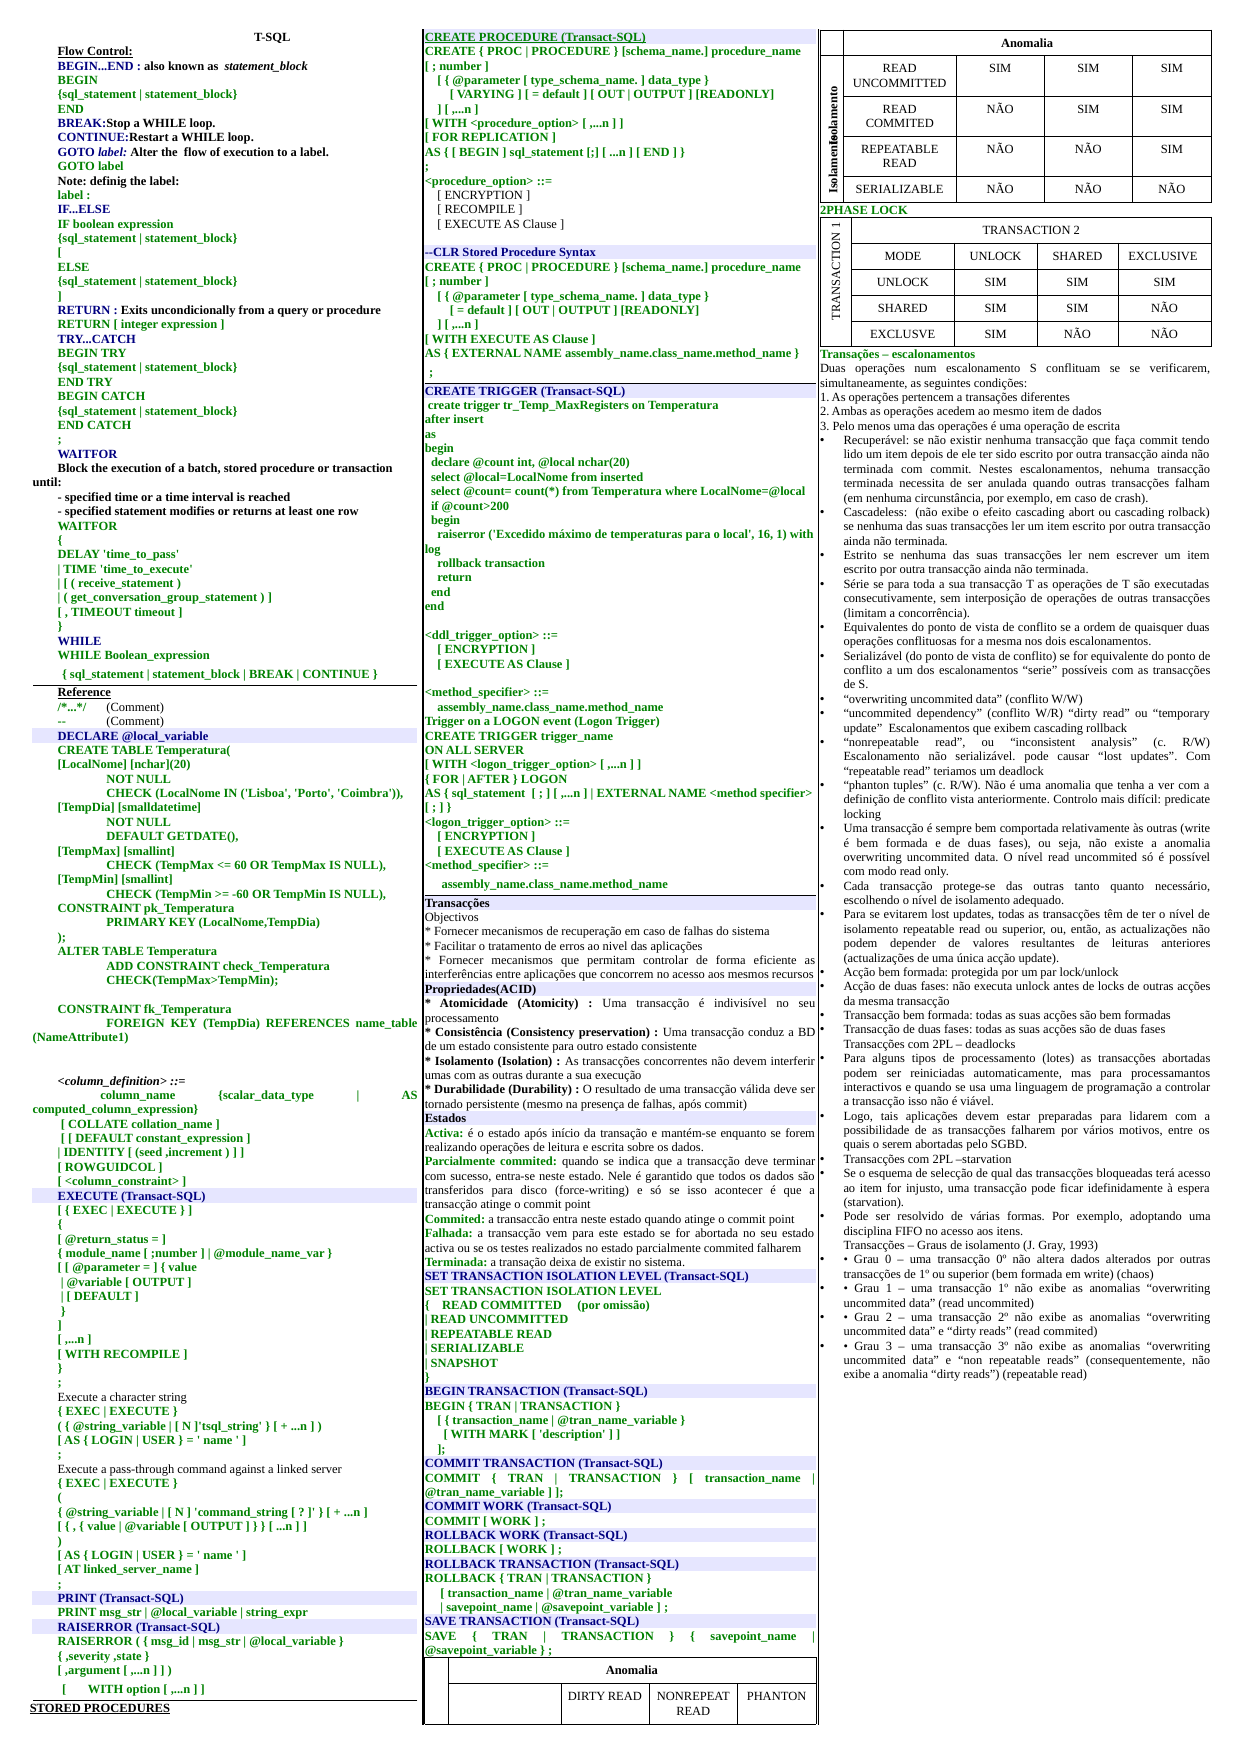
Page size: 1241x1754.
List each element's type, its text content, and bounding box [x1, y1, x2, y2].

text [ WITH option [ ,...n ] ] [32, 1677, 417, 1700]
text -- (Comment) [32, 714, 417, 728]
text ; [32, 1447, 417, 1461]
list Recuperável: se não existir nenhuma transacção que faça commit tendo lido um item depois de ele ter sido escrito por outra transacção ainda não terminada com commit. Nestes escalonamentos, nehuma transacção terminada necessita de ser anulada quando outras transacções falham (em nenhuma circunstância, por exemplo, em caso de crash). [820, 433, 1211, 505]
text { READ COMMITTED (por omissão) [424, 1298, 816, 1312]
list Logo, tais aplicações devem estar preparadas para lidarem com a possibilidade de as transacções falharem por vários motivos, entre os quais o serem abortadas pelo SGBD. [820, 1108, 1211, 1152]
text COMMIT TRANSACTION (Transact-SQL) [424, 1456, 816, 1470]
text assembly_name.class_name.method_name [424, 872, 816, 895]
table_cell SIM [955, 296, 1037, 321]
text COMMIT [ WORK ] ; [424, 1513, 816, 1528]
text CONTINUE:Restart a WHILE loop. [32, 130, 417, 144]
table_header Isolamento [821, 56, 843, 202]
text <procedure_option> ::= [424, 173, 816, 188]
text CHECK (TempMin >= -60 OR TempMin IS NULL), [32, 886, 417, 901]
text Note: definig the label: [32, 173, 417, 188]
text | [ ( receive_statement ) [32, 576, 417, 590]
text PRIMARY KEY (LocalNome,TempDia) [32, 915, 417, 929]
text [ COLLATE collation_name ] [32, 1116, 417, 1131]
text [ AT linked_server_name ] [32, 1562, 417, 1576]
text | IDENTITY [ (seed ,increment ) ] ] [32, 1145, 417, 1159]
text {sql_statement | statement_block} [32, 87, 417, 101]
text IF...ELSE [32, 202, 417, 216]
list “uncommited dependency” (conflito W/R) “dirty read” ou “temporary update” Escalonamentos que exibem cascading rollback [820, 706, 1211, 735]
text [LocalNome] [nchar](20) [32, 757, 417, 771]
text Terminada: a transação deixa de existir no sistema. [424, 1255, 816, 1269]
list Para se evitarem lost updates, todas as transacções têm de ter o nível de isolamento repeatable read ou superior, ou, então, as actualizações não podem depender de valores resultantes de leituras anteriores (actualizações de uma única acção update). [820, 907, 1211, 965]
text Transações – escalonamentos [820, 347, 1211, 361]
table_header Anomalia [844, 31, 1211, 55]
text [TempMax] [smallint] [32, 843, 417, 858]
text ROLLBACK { TRAN | TRANSACTION } [424, 1571, 816, 1585]
text } [424, 1370, 816, 1384]
table_cell DIRTY READ [562, 1684, 649, 1723]
text 2PHASE LOCK [820, 203, 1211, 217]
text ] [32, 1318, 417, 1332]
text | READ UNCOMMITTED [424, 1312, 816, 1327]
text [ RECOMPILE ] [424, 202, 816, 216]
text WHILE [32, 633, 417, 648]
text end [424, 584, 816, 599]
text [ AS { LOGIN | USER } = ' name ' ] [32, 1548, 417, 1562]
text 3. Pelo menos uma das operações é uma operação de escrita [820, 418, 1211, 433]
text Parcialmente commited: quando se indica que a transacção deve terminar com sucesso, entra-se neste estado. Nele é garantido que todos os dados são transferidos para disco (force-writing) e só se isso acontecer é que a transacção atinge o commit point [424, 1154, 816, 1212]
text 2. Ambas as operações acedem ao mesmo item de dados [820, 404, 1211, 418]
text CREATE TRIGGER (Transact-SQL) [424, 383, 816, 398]
text ; [32, 432, 417, 446]
table_header [425, 1658, 448, 1723]
list • Grau 0 – uma transacção 0º não altera dados alterados por outras transacções de 1º ou superior (bem formada em write) (chaos) [820, 1252, 1211, 1281]
text ] [32, 288, 417, 303]
table_cell NÃO [957, 137, 1044, 176]
text if @count>200 [424, 498, 816, 513]
text RETURN : Exits uncondicionally from a query or procedure [32, 303, 417, 317]
text BEGIN CATCH [32, 389, 417, 403]
text as [424, 426, 816, 441]
table_cell NÃO [1038, 322, 1118, 346]
table_cell REPEATABLE READ [844, 137, 956, 176]
text CREATE PROCEDURE (Transact-SQL) [424, 29, 816, 44]
table_cell NÃO [1045, 137, 1132, 176]
text ON ALL SERVER [424, 743, 816, 757]
text {sql_statement | statement_block} [32, 360, 417, 374]
table_cell SERIALIZABLE [844, 177, 956, 202]
text COMMIT { TRAN | TRANSACTION } [ transaction_name | @tran_name_variable ] ]; [424, 1470, 816, 1499]
list • Grau 1 – uma transacção 1º não exibe as anomalias “overwriting uncommited data” (read uncommited) [820, 1281, 1211, 1310]
text { ,severity ,state } [32, 1648, 417, 1663]
text PRINT (Transact-SQL) [32, 1591, 417, 1605]
text Activa: é o estado após início da transação e mantém-se enquanto se forem realizando operações de leitura e escrita sobre os dados. [424, 1125, 816, 1154]
text [TempDia] [smalldatetime] [32, 800, 417, 814]
text NOT NULL [32, 771, 417, 786]
list Estrito se nenhuma das suas transacções ler nem escrever um item escrito por outra transacção ainda não terminada. [820, 548, 1211, 577]
table_cell SIM [1133, 97, 1211, 136]
text Duas operações num escalonamento S conflituam se se verificarem, simultaneamente, as seguintes condições: [820, 361, 1211, 390]
text PRINT msg_str | @local_variable | string_expr [32, 1605, 417, 1619]
text ) [32, 1533, 417, 1548]
text - specified time or a time interval is reached [32, 489, 417, 504]
text { EXEC | EXECUTE } [32, 1404, 417, 1418]
list Serializável (do ponto de vista de conflito) se for equivalente do ponto de conflito a um dos escalonamentos “serie” possíveis com as transacções de S. [820, 648, 1211, 692]
text [ EXECUTE AS Clause ] [424, 216, 816, 231]
text FOREIGN KEY (TempDia) REFERENCES name_table (NameAttribute1) [32, 1016, 417, 1044]
text column_name {scalar_data_type | AS computed_column_expression} [32, 1088, 417, 1116]
text END [32, 101, 417, 116]
text ROLLBACK WORK (Transact-SQL) [424, 1528, 816, 1542]
text [ ENCRYPTION ] [424, 829, 816, 843]
text ] [ ,...n ] [424, 317, 816, 331]
list Transacções – Graus de isolamento (J. Gray, 1993) [820, 1238, 1211, 1252]
text CHECK (LocalNome IN ('Lisboa', 'Porto', 'Coimbra')), [32, 786, 417, 800]
text CONSTRAINT pk_Temperatura [32, 901, 417, 915]
text [ ,argument [ ,...n ] ] ) [32, 1663, 417, 1677]
text ; [424, 360, 816, 383]
text BREAK:Stop a WHILE loop. [32, 116, 417, 130]
table_cell NÃO [957, 97, 1044, 136]
table_cell EXCLUSIVE [1119, 244, 1211, 269]
list “nonrepeatable read”, ou “inconsistent analysis” (c. R/W) Escalonamento não serializável. pode causar “lost updates”. Com “repeatable read” teriamos um deadlock [820, 735, 1211, 778]
text NOT NULL [32, 814, 417, 829]
text Trigger on a LOGON event (Logon Trigger) [424, 714, 816, 728]
text T-SQL [32, 29, 417, 44]
text Objectivos [424, 910, 816, 924]
text ADD CONSTRAINT check_Temperatura CHECK(TempMax>TempMin); [32, 958, 417, 987]
text rollback transaction [424, 556, 816, 570]
table_header Anomalia [449, 1658, 816, 1683]
table_cell SIM [1038, 270, 1118, 294]
list “phanton tuples” (c. R/W). Não é uma anomalia que tenha a ver com a definição de conflito vista anteriormente. Controlo mais difícil: predicate locking [820, 778, 1211, 821]
table_cell SIM [1133, 137, 1211, 176]
text DELAY 'time_to_pass' [32, 547, 417, 561]
text [ , TIMEOUT timeout ] [32, 604, 417, 619]
text ); [32, 929, 417, 944]
text WAITFOR [32, 446, 417, 461]
text RAISERROR ( { msg_id | msg_str | @local_variable } [32, 1634, 417, 1648]
text | savepoint_name | @savepoint_variable ] ; [424, 1600, 816, 1614]
text AS { [ BEGIN ] sql_statement [;] [ ...n ] [ END ] } [424, 144, 816, 159]
text { EXEC | EXECUTE } [32, 1476, 417, 1490]
list Cada transacção protege-se das outras tanto quanto necessário, escolhendo o nível de isolamento adequado. [820, 878, 1211, 907]
table_cell NÃO [957, 177, 1044, 202]
text [ ENCRYPTION ] [424, 642, 816, 656]
list Para alguns tipos de processamento (lotes) as transacções abortadas podem ser reiniciadas automaticamente, mas para processamantos interactivos e quando se usa uma linguagem de programação a controlar a transacção isso não é viável. [820, 1051, 1211, 1108]
text RAISERROR (Transact-SQL) [32, 1619, 417, 1634]
text ELSE [32, 259, 417, 274]
text Reference [32, 685, 417, 699]
text [ AS { LOGIN | USER } = ' name ' ] [32, 1433, 417, 1447]
text <method_specifier> ::= [424, 685, 816, 699]
text ROLLBACK [ WORK ] ; [424, 1542, 816, 1557]
list Transacção bem formada: todas as suas acções são bem formadas [820, 1008, 1211, 1022]
text [ EXECUTE AS Clause ] [424, 843, 816, 858]
text WAITFOR [32, 518, 417, 533]
text assembly_name.class_name.method_name [424, 699, 816, 714]
text - specified statement modifies or returns at least one row [32, 504, 417, 518]
text CONSTRAINT fk_Temperatura [32, 1001, 417, 1016]
text [ transaction_name | @tran_name_variable [424, 1585, 816, 1600]
text after insert [424, 412, 816, 426]
text * Fornecer mecanismos de recuperação em caso de falhas do sistema [424, 924, 816, 938]
text [ EXECUTE AS Clause ] [424, 656, 816, 671]
list • Grau 3 – uma transacção 3º não exibe as anomalias “overwriting uncommited data” e “non repeatable reads” (consequentemente, não exibe a anomalia “dirty reads”) (repeatable read) [820, 1338, 1211, 1382]
text begin [424, 441, 816, 455]
text CREATE { PROC | PROCEDURE } [schema_name.] procedure_name [ ; number ] [424, 259, 816, 288]
table_cell NÃO [1119, 322, 1211, 346]
text [ { EXEC | EXECUTE } ] [32, 1203, 417, 1217]
text [ [32, 245, 417, 259]
text ALTER TABLE Temperatura [32, 944, 417, 958]
table_cell MODE [852, 244, 954, 269]
list Uma transacção é sempre bem comportada relativamente às outras (write é bem formada e de duas fases), ou seja, não existe a anomalia overwriting uncommited data. O nível read uncommited só é possível com modo read only. [820, 821, 1211, 878]
text EXECUTE (Transact-SQL) [32, 1188, 417, 1203]
table_cell SHARED [852, 296, 954, 321]
list Série se para toda a sua transacção T as operações de T são executadas consecutivamente, sem interposição de operações de outras transacções (limitam a concorrência). [820, 577, 1211, 620]
table_cell PHANTON [738, 1684, 816, 1723]
text [ WITH RECOMPILE ] [32, 1346, 417, 1361]
text AS { sql_statement [ ; ] [ ,...n ] | EXTERNAL NAME <method specifier> [ ; ] } [424, 786, 816, 814]
text <method_specifier> ::= [424, 858, 816, 872]
list • Grau 2 – uma transacção 2º não exibe as anomalias “overwriting uncommited data” e “dirty reads” (read commited) [820, 1310, 1211, 1338]
text Execute a character string [32, 1389, 417, 1404]
text COMMIT WORK (Transact-SQL) [424, 1499, 816, 1513]
text [ [ @parameter = ] { value [32, 1260, 417, 1274]
text | ( get_conversation_group_statement ) ] [32, 590, 417, 604]
text [ WITH MARK [ 'description' ] ] [424, 1427, 816, 1442]
text select @count= count(*) from Temperatura where LocalNome=@local [424, 484, 816, 498]
list “overwriting uncommited data” (conflito W/W) [820, 692, 1211, 706]
text * Durabilidade (Durability) : O resultado de uma transacção válida deve ser tornado persistente (mesmo na presença de falhas, após commit) [424, 1082, 816, 1111]
text ( { @string_variable | [ N ]'tsql_string' } [ + ...n ] ) [32, 1418, 417, 1433]
text Estados [424, 1111, 816, 1125]
text WHILE Boolean_expression [32, 648, 417, 662]
text RETURN [ integer expression ] [32, 317, 417, 331]
text [ WITH <logon_trigger_option> [ ,...n ] ] [424, 757, 816, 771]
text SET TRANSACTION ISOLATION LEVEL (Transact-SQL) [424, 1269, 816, 1283]
list Transacções com 2PL –starvation [820, 1152, 1211, 1166]
table_cell SIM [1045, 97, 1132, 136]
text { [32, 1217, 417, 1231]
table_header TRANSACTION 1 [821, 218, 851, 346]
text [ = default ] [ OUT | OUTPUT ] [READONLY] [424, 303, 816, 317]
text | SNAPSHOT [424, 1355, 816, 1370]
text | SERIALIZABLE [424, 1341, 816, 1355]
list Pode ser resolvido de várias formas. Por exemplo, adoptando uma disciplina FIFO no acesso aos itens. [820, 1209, 1211, 1238]
text ; [32, 1576, 417, 1591]
text Block the execution of a batch, stored procedure or transaction until: [32, 461, 417, 489]
text /*...*/ (Comment) [32, 699, 417, 714]
text <column_definition> ::= [32, 1073, 417, 1088]
text begin [424, 513, 816, 527]
table_cell SHARED [1038, 244, 1118, 269]
text DECLARE @local_variable [32, 728, 417, 743]
text IF boolean expression [32, 216, 417, 231]
text ROLLBACK TRANSACTION (Transact-SQL) [424, 1557, 816, 1571]
text { module_name [ ;number ] | @module_name_var } [32, 1246, 417, 1260]
text BEGIN...END : also known as statement_block [32, 58, 417, 73]
table_cell SIM [955, 322, 1037, 346]
text CREATE { PROC | PROCEDURE } [schema_name.] procedure_name [ ; number ] [424, 44, 816, 73]
text [ WITH EXECUTE AS Clause ] [424, 331, 816, 346]
table_header TRANSACTION 2 [852, 218, 1211, 243]
text Falhada: a transacção vem para este estado se for abortada no seu estado activa ou se os testes realizados no estado parcialmente commited falharem [424, 1226, 816, 1255]
list Acção de duas fases: não executa unlock antes de locks de outras acções da mesma transacção [820, 979, 1211, 1008]
table_cell NÃO [1045, 177, 1132, 202]
list Se o esquema de selecção de qual das transacções bloqueadas terá acesso ao item for injusto, uma transacção pode ficar idefinidamente à espera (starvation). [820, 1166, 1211, 1209]
text | @variable [ OUTPUT ] [32, 1274, 417, 1289]
text {sql_statement | statement_block} [32, 274, 417, 288]
text declare @count int, @local nchar(20) [424, 455, 816, 469]
text [TempMin] [smallint] [32, 872, 417, 886]
text END CATCH [32, 418, 417, 432]
table_cell SIM [1045, 56, 1132, 96]
text CHECK (TempMax <= 60 OR TempMax IS NULL), [32, 858, 417, 872]
text ] [ ,...n ] [424, 101, 816, 116]
table_cell SIM [1133, 56, 1211, 96]
text BEGIN { TRAN | TRANSACTION } [424, 1398, 816, 1413]
text } [32, 1361, 417, 1375]
table_cell SIM [955, 270, 1037, 294]
text SAVE TRANSACTION (Transact-SQL) [424, 1614, 816, 1628]
text label : [32, 188, 417, 202]
table_cell READ UNCOMMITTED [844, 56, 956, 96]
text return [424, 570, 816, 584]
table_cell SIM [1038, 296, 1118, 321]
text { FOR | AFTER } LOGON [424, 771, 816, 786]
text SET TRANSACTION ISOLATION LEVEL [424, 1283, 816, 1298]
text CREATE TRIGGER trigger_name [424, 728, 816, 743]
table_cell SIM [957, 56, 1044, 96]
text { [32, 533, 417, 547]
text Transacções [424, 895, 816, 910]
list Equivalentes do ponto de vista de conflito se a ordem de quaisquer duas operações conflituosas for a mesma nos dois escalonamentos. [820, 620, 1211, 648]
table_header [821, 31, 843, 55]
table_cell NONREPEAT READ [650, 1684, 737, 1723]
text * Atomicidade (Atomicity) : Uma transacção é indivisível no seu processamento [424, 996, 816, 1025]
text select @local=LocalNome from inserted [424, 469, 816, 484]
text --CLR Stored Procedure Syntax [424, 245, 816, 259]
table_cell NÃO [1133, 177, 1211, 202]
text [ ,...n ] [32, 1332, 417, 1346]
text {sql_statement | statement_block} [32, 403, 417, 418]
text AS { EXTERNAL NAME assembly_name.class_name.method_name } [424, 346, 816, 360]
text ]; [424, 1442, 816, 1456]
text GOTO label [32, 159, 417, 173]
text [ { transaction_name | @tran_name_variable } [424, 1413, 816, 1427]
text [ VARYING ] [ = default ] [ OUT | OUTPUT ] [READONLY] [424, 87, 816, 101]
text END TRY [32, 374, 417, 389]
text | [ DEFAULT ] [32, 1289, 417, 1303]
text } [32, 619, 417, 633]
text [ { @parameter [ type_schema_name. ] data_type } [424, 73, 816, 87]
text <logon_trigger_option> ::= [424, 814, 816, 829]
list Transacções com 2PL – deadlocks [820, 1037, 1211, 1051]
text <ddl_trigger_option> ::= [424, 628, 816, 642]
text [ WITH <procedure_option> [ ,...n ] ] [424, 116, 816, 130]
table_cell READ COMMITED [844, 97, 956, 136]
text [ ENCRYPTION ] [424, 188, 816, 202]
table_cell [449, 1684, 561, 1723]
text [ @return_status = ] [32, 1231, 417, 1246]
text ; [424, 159, 816, 173]
text DEFAULT GETDATE(), [32, 829, 417, 843]
text [ { @parameter [ type_schema_name. ] data_type } [424, 288, 816, 303]
text GOTO label: Alter the flow of execution to a label. [32, 144, 417, 159]
text raiserror ('Excedido máximo de temperaturas para o local', 16, 1) with log [424, 527, 816, 556]
table_cell EXCLUSVE [852, 322, 954, 346]
text [ <column_constraint> ] [32, 1174, 417, 1188]
text Commited: a transaccão entra neste estado quando atinge o commit point [424, 1212, 816, 1226]
text * Facilitar o tratamento de erros ao nivel das aplicações [424, 938, 816, 953]
table_cell SIM [1119, 270, 1211, 294]
table_cell UNLOCK [852, 270, 954, 294]
list Acção bem formada: protegida por um par lock/unlock [820, 965, 1211, 979]
text Propriedades(ACID) [424, 982, 816, 996]
list Cascadeless: (não exibe o efeito cascading abort ou cascading rolback) se nenhuma das suas transacções ler um item escrito por outra transacção ainda não terminada. [820, 505, 1211, 548]
text [ FOR REPLICATION ] [424, 130, 816, 144]
text { @string_variable | [ N ] 'command_string [ ? ]' } [ + ...n ] [32, 1504, 417, 1519]
table_cell UNLOCK [955, 244, 1037, 269]
text [ ROWGUIDCOL ] [32, 1159, 417, 1174]
text STORED PROCEDURES [29, 1700, 420, 1715]
text {sql_statement | statement_block} [32, 231, 417, 245]
text TRY...CATCH [32, 331, 417, 346]
text | TIME 'time_to_execute' [32, 561, 417, 576]
text * Isolamento (Isolation) : As transacções concorrentes não devem interferir umas com as outras durante a sua execução [424, 1053, 816, 1082]
text CREATE TABLE Temperatura( [32, 743, 417, 757]
text BEGIN TRANSACTION (Transact-SQL) [424, 1384, 816, 1398]
text | REPEATABLE READ [424, 1327, 816, 1341]
text } [32, 1303, 417, 1318]
text { sql_statement | statement_block | BREAK | CONTINUE } [32, 662, 417, 685]
text ( [32, 1490, 417, 1504]
text BEGIN TRY [32, 346, 417, 360]
text SAVE { TRAN | TRANSACTION } { savepoint_name | @savepoint_variable } ; [424, 1628, 816, 1657]
text 1. As operações pertencem a transações diferentes [820, 390, 1211, 404]
list Transacção de duas fases: todas as suas acções são de duas fases [820, 1022, 1211, 1037]
text ; [32, 1375, 417, 1389]
text [ { , { value | @variable [ OUTPUT ] } } [ ...n ] ] [32, 1519, 417, 1533]
text create trigger tr_Temp_MaxRegisters on Temperatura [424, 398, 816, 412]
text * Consistência (Consistency preservation) : Uma transacção conduz a BD de um estado consistente para outro estado consistente [424, 1025, 816, 1053]
table_cell NÃO [1119, 296, 1211, 321]
text end [424, 599, 816, 613]
text Execute a pass-through command against a linked server [32, 1461, 417, 1476]
text * Fornecer mecanismos que permitam controlar de forma eficiente as interferências entre aplicações que concorrem no acesso aos mesmos recursos [424, 953, 816, 982]
text [ [ DEFAULT constant_expression ] [32, 1131, 417, 1145]
text Flow Control: [32, 44, 417, 58]
text BEGIN [32, 73, 417, 87]
